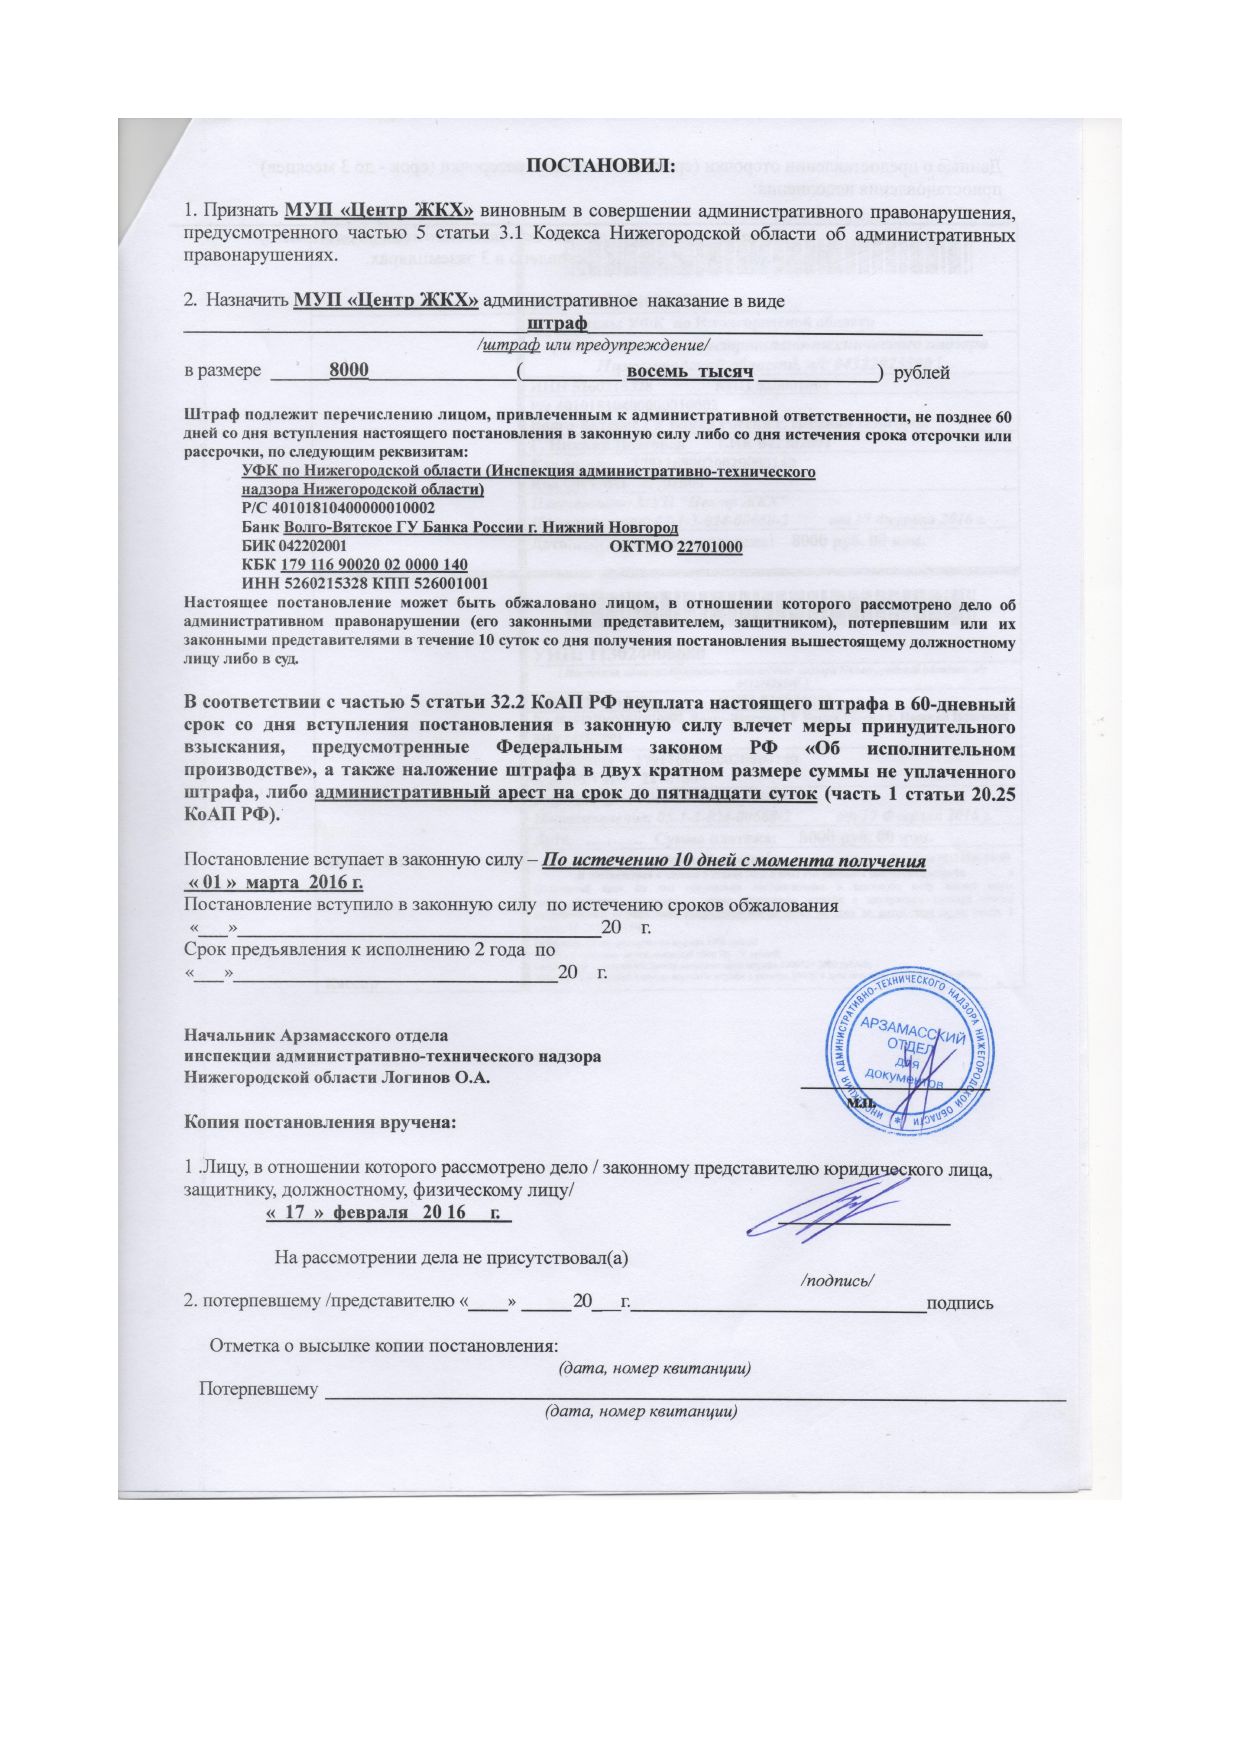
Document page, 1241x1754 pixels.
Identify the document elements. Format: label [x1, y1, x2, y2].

picture [118, 118, 1123, 1500]
